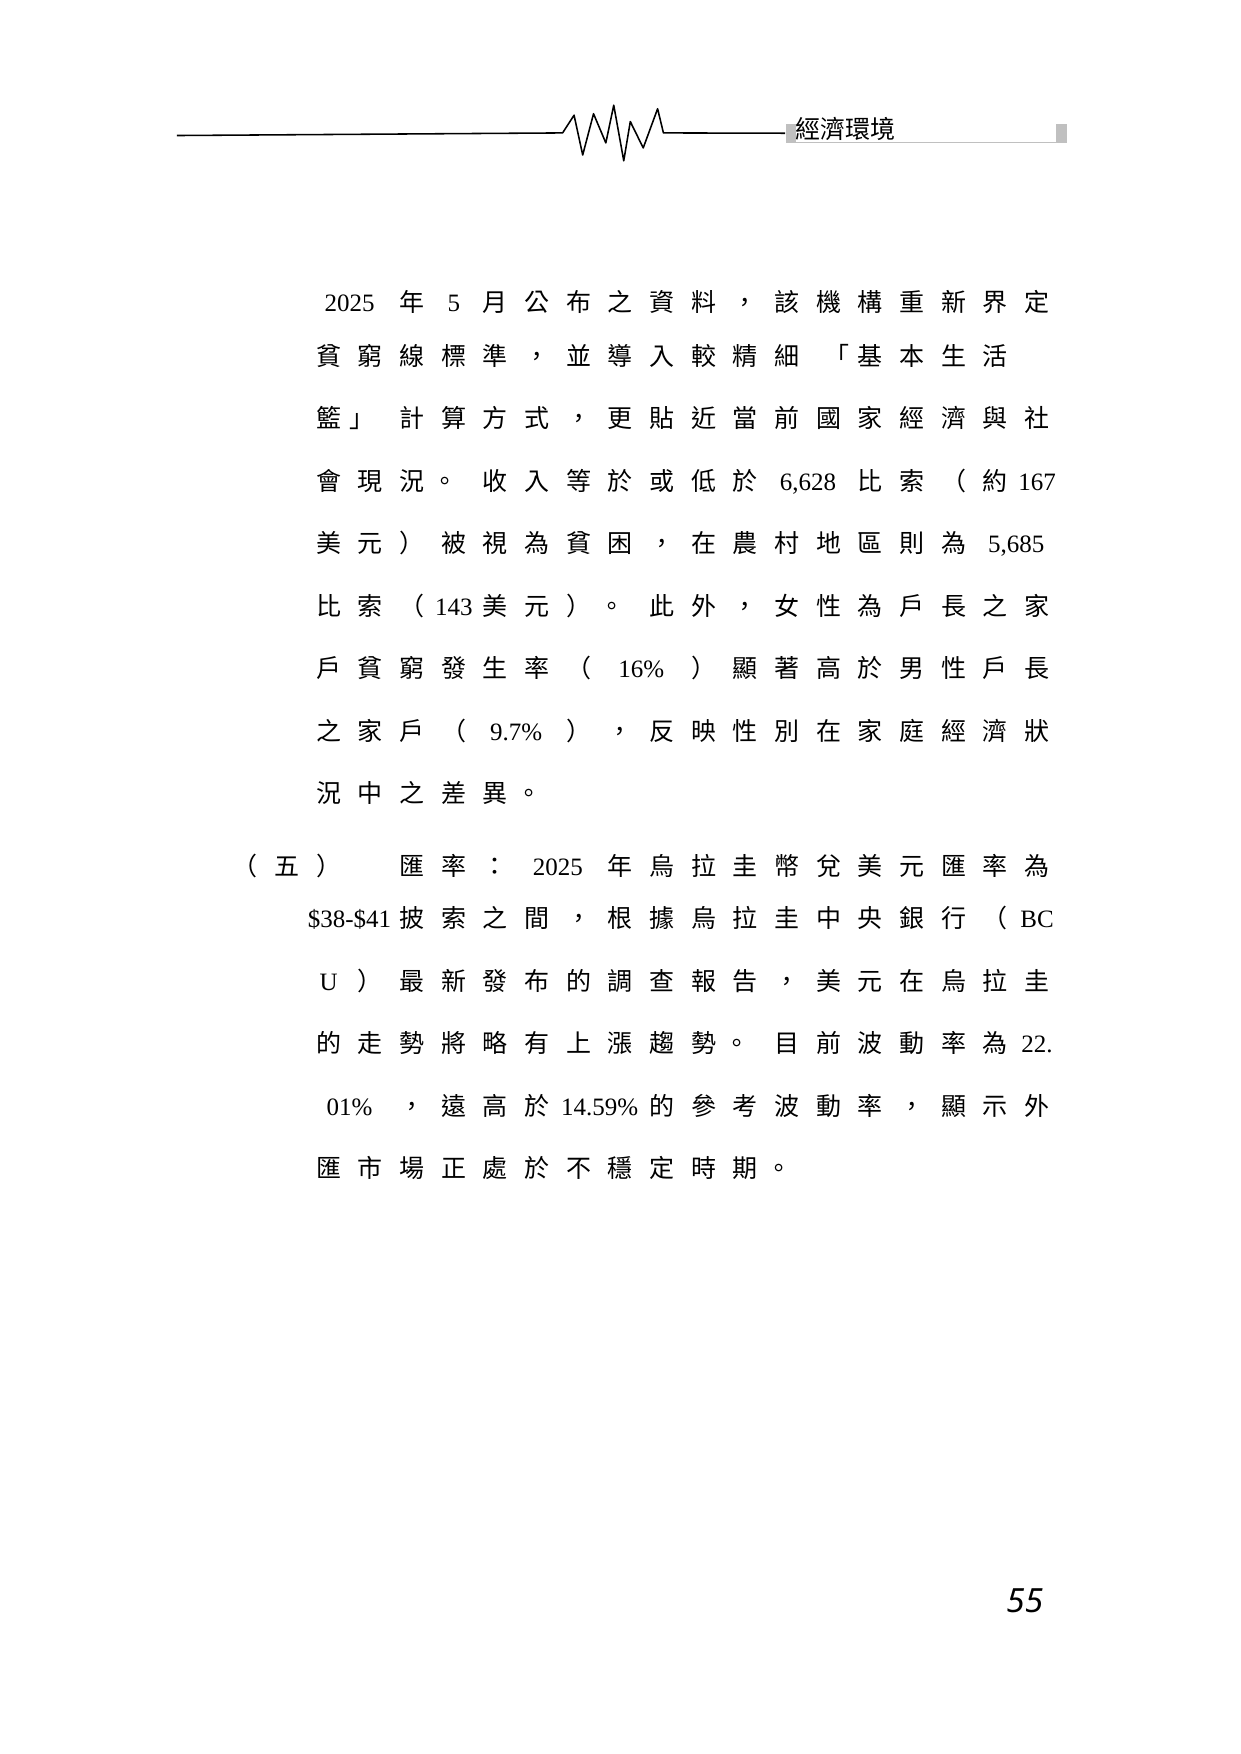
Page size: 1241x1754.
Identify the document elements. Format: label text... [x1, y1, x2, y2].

text 2025年5月公布之資料，該機構重新界定貧窮線標準，並導入較精細「基本生活籃」計算方式，更貼近當前國家經濟與社會現況。收入等於或低於6,628比索（約167美元）被視為貧困，在農村地區則為5,685比索（143美元）。此外，女性為戶長之家戶貧窮發生率（16%）顯著高於男性戶長之家戶（9.7%），反映性別在家庭經濟狀況中之差異。 [207, 250, 1058, 813]
text （五） 匯率：2025年烏拉圭幣兌美元匯率為$38-$41披索之間，根據烏拉圭中央銀行（BCU）最新發布的調查報告，美元在烏拉圭的走勢將略有上漲趨勢。目前波動率為22.01%，遠高於14.59%的參考波動率，顯示外匯市場正處於不穩定時期。 [207, 813, 1058, 1188]
